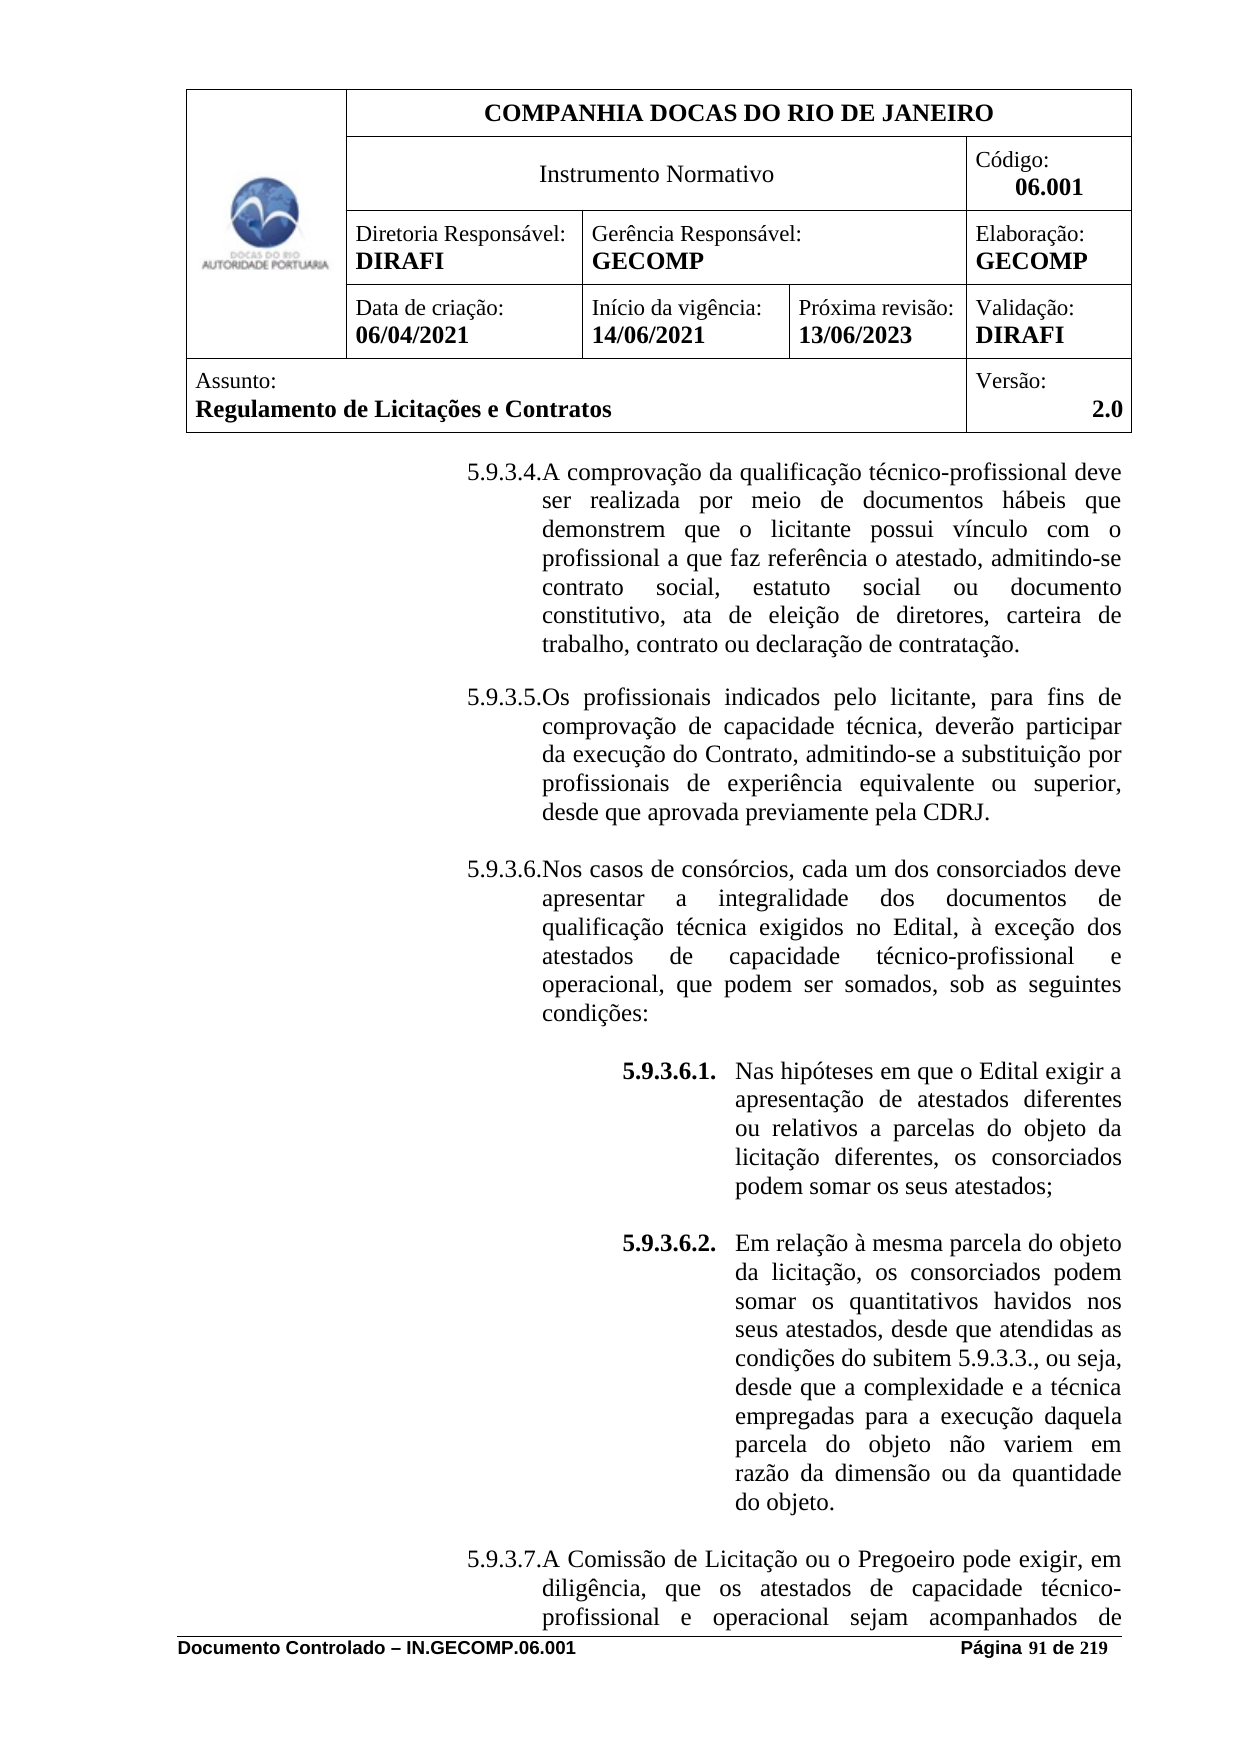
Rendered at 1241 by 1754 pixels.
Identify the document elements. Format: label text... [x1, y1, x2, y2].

list Nos casos de consórcios, cada um dos consorciados deve apresentar a integralidade dos documentos de qualificação técnica exigidos no Edital, à exceção dos atestados de capacidade técnico-profissional e operacional, que podem ser somados, sob as seguintes condições: [467, 854, 1122, 1027]
list Nas hipóteses em que o Edital exigir a apresentação de atestados diferentes ou relativos a parcelas do objeto da licitação diferentes, os consorciados podem somar os seus atestados; [622, 1056, 1122, 1199]
list A Comissão de Licitação ou o Pregoeiro pode exigir, em diligência, que os atestados de capacidade técnico-profissional e operacional sejam acompanhados de [467, 1544, 1122, 1631]
list Os profissionais indicados pelo licitante, para fins de comprovação de capacidade técnica, deverão participar da execução do Contrato, admitindo-se a substituição por profissionais de experiência equivalente ou superior, desde que aprovada previamente pela CDRJ. [467, 682, 1122, 826]
list A comprovação da qualificação técnico-profissional deve ser realizada por meio de documentos hábeis que demonstrem que o licitante possui vínculo com o profissional a que faz referência o atestado, admitindo-se contrato social, estatuto social ou documento constitutivo, ata de eleição de diretores, carteira de trabalho, contrato ou declaração de contratação. [467, 457, 1122, 658]
list Em relação à mesma parcela do objeto da licitação, os consorciados podem somar os quantitativos havidos nos seus atestados, desde que atendidas as condições do subitem 5.9.3.3., ou seja, desde que a complexidade e a técnica empregadas para a execução daquela parcela do objeto não variem em razão da dimensão ou da quantidade do objeto. [622, 1228, 1122, 1516]
